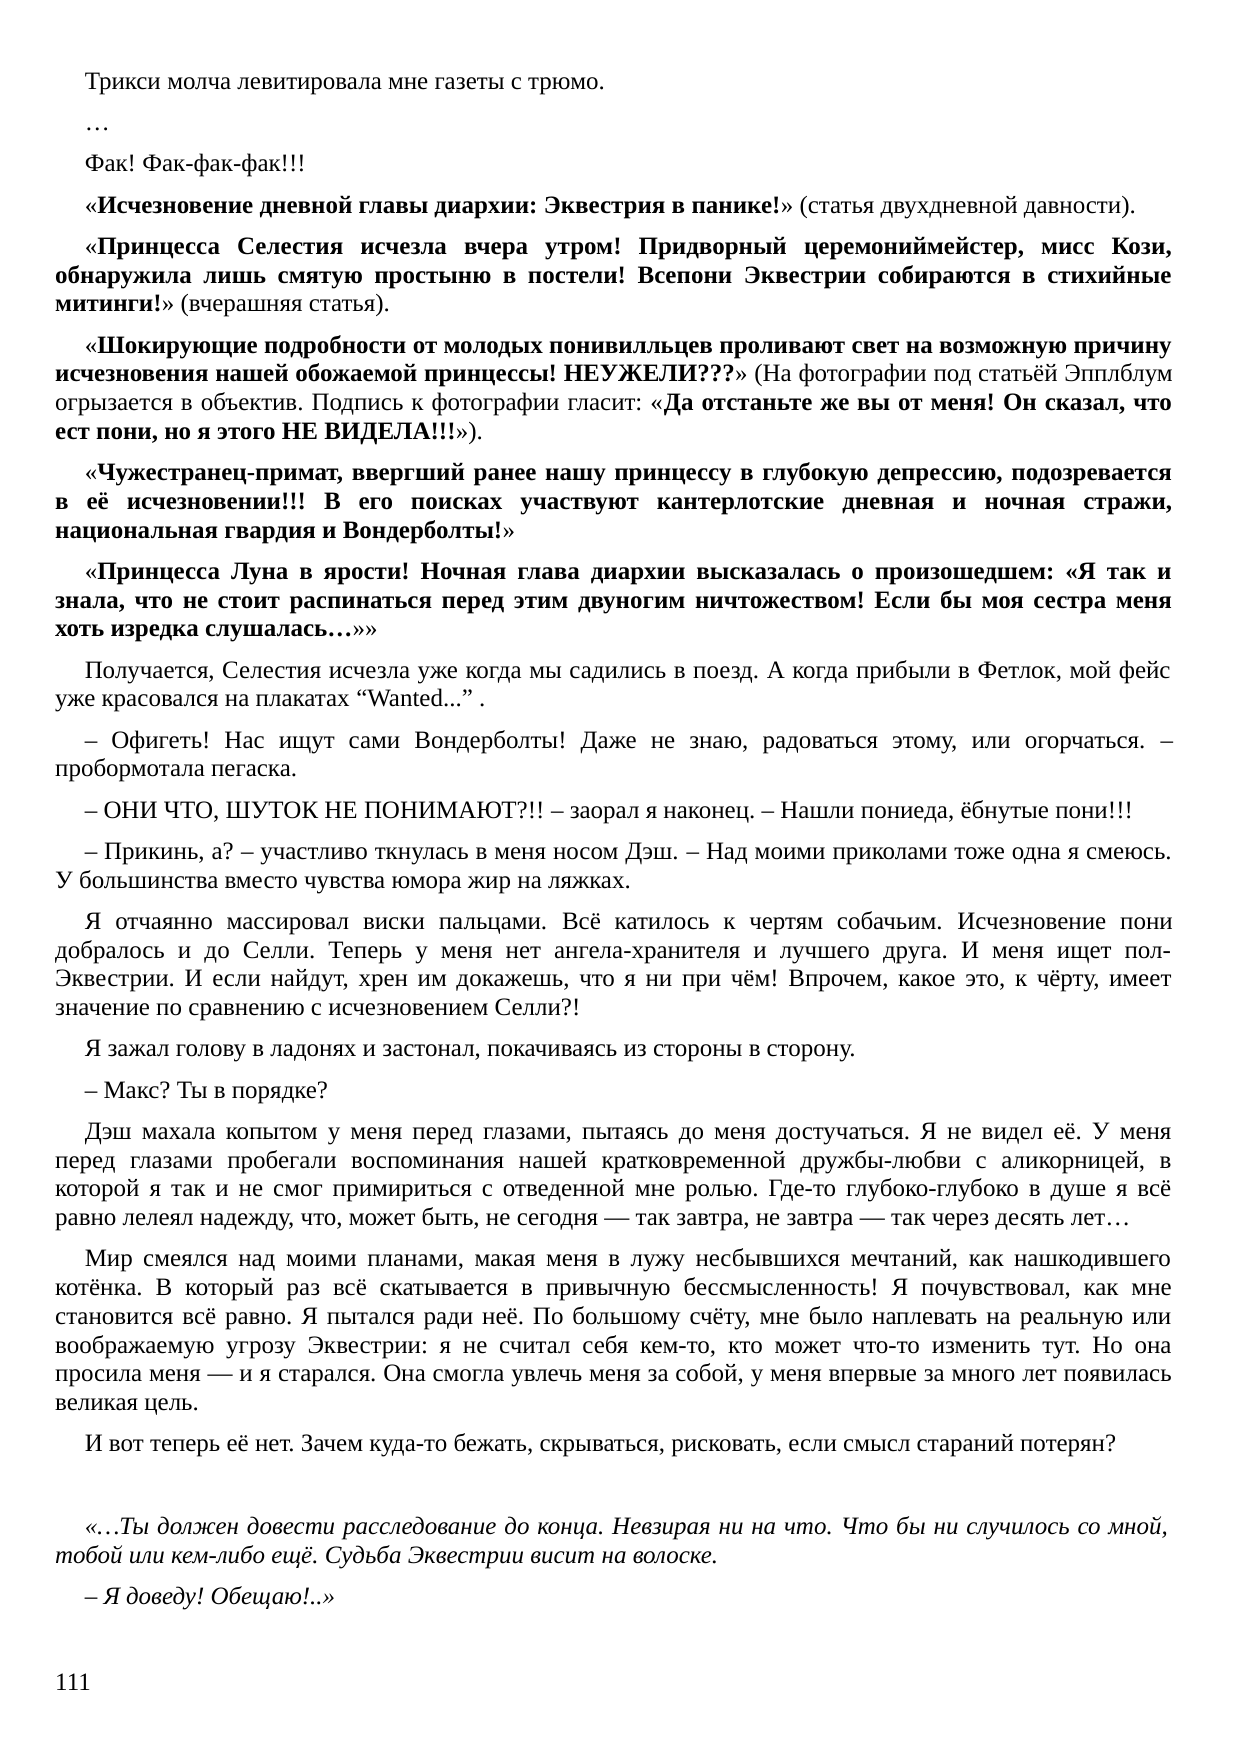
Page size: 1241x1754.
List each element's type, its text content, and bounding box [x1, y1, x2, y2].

text – Макс? Ты в порядке? [55, 1075, 1173, 1103]
text – Офигеть! Нас ищут сами Вондерболты! Даже не знаю, радоваться этому, или огорчаться. – пробормотала пегаска. [55, 725, 1173, 782]
text Мир смеялся над моими планами, макая меня в лужу несбывшихся мечтаний, как нашкодившего котёнка. В который раз всё скатывается в привычную бессмысленность! Я почувствовал, как мне становится всё равно. Я пытался ради неё. По большому счёту, мне было наплевать на реальную или воображаемую угрозу Эквестрии: я не считал себя кем-то, кто может что-то изменить тут. Но она просила меня — и я старался. Она смогла увлечь меня за собой, у меня впервые за много лет появилась великая цель. [55, 1243, 1173, 1416]
text – Я доведу! Обещаю!..» [55, 1581, 1173, 1610]
text Дэш махала копытом у меня перед глазами, пытаясь до меня достучаться. Я не видел её. У меня перед глазами пробегали воспоминания нашей кратковременной дружбы-любви с аликорницей, в которой я так и не смог примириться с отведенной мне ролью. Где-то глубоко-глубоко в душе я всё равно лелеял надежду, что, может быть, не сегодня — так завтра, не завтра — так через десять лет… [55, 1116, 1173, 1231]
text «…Ты должен довести расследование до конца. Невзирая ни на что. Что бы ни случилось со мной, тобой или кем-либо ещё. Судьба Эквестрии висит на волоске. [55, 1511, 1173, 1568]
text Получается, Селестия исчезла уже когда мы садились в поезд. А когда прибыли в Фетлок, мой фейс уже красовался на плакатах “Wanted...” . [55, 655, 1173, 712]
text Трикси молча левитировала мне газеты с трюмо. [55, 66, 1173, 95]
text И вот теперь её нет. Зачем куда-то бежать, скрываться, рисковать, если смысл стараний потерян? [55, 1428, 1173, 1457]
text – Прикинь, а? – участливо ткнулась в меня носом Дэш. – Над моими приколами тоже одна я смеюсь. У большинства вместо чувства юмора жир на ляжках. [55, 836, 1173, 893]
text Я зажал голову в ладонях и застонал, покачиваясь из стороны в сторону. [55, 1033, 1173, 1062]
text Я отчаянно массировал виски пальцами. Всё катилось к чертям собачьим. Исчезновение пони добралось и до Селли. Теперь у меня нет ангела-хранителя и лучшего друга. И меня ищет пол-Эквестрии. И если найдут, хрен им докажешь, что я ни при чём! Впрочем, какое это, к чёрту, имеет значение по сравнению с исчезновением Селли?! [55, 906, 1173, 1021]
text «Исчезновение дневной главы диархии: Эквестрия в панике!» (статья двухдневной давности). [55, 190, 1173, 218]
text «Чужестранец-примат, ввергший ранее нашу принцессу в глубокую депрессию, подозревается в её исчезновении!!! В его поисках участвуют кантерлотские дневная и ночная стражи, национальная гвардия и Вондерболты!» [55, 457, 1173, 543]
text … [55, 107, 1173, 136]
text «Принцесса Селестия исчезла вчера утром! Придворный церемониймейстер, мисс Кози, обнаружила лишь смятую простыню в постели! Всепони Эквестрии собираются в стихийные митинги!» (вчерашняя статья). [55, 231, 1173, 317]
text «Шокирующие подробности от молодых понивилльцев проливают свет на возможную причину исчезновения нашей обожаемой принцессы! НЕУЖЕЛИ???» (На фотографии под статьёй Эпплблум огрызается в объектив. Подпись к фотографии гласит: «Да отстаньте же вы от меня! Он сказал, что ест пони, но я этого НЕ ВИДЕЛА!!!»). [55, 330, 1173, 445]
text Фак! Фак-фак-фак!!! [55, 148, 1173, 177]
text – ОНИ ЧТО, ШУТОК НЕ ПОНИМАЮТ?!! – заорал я наконец. – Нашли пониеда, ёбнутые пони!!! [55, 795, 1173, 823]
text «Принцесса Луна в ярости! Ночная глава диархии высказалась о произошедшем: «Я так и знала, что не стоит распинаться перед этим двуногим ничтожеством! Если бы моя сестра меня хоть изредка слушалась…»» [55, 556, 1173, 642]
